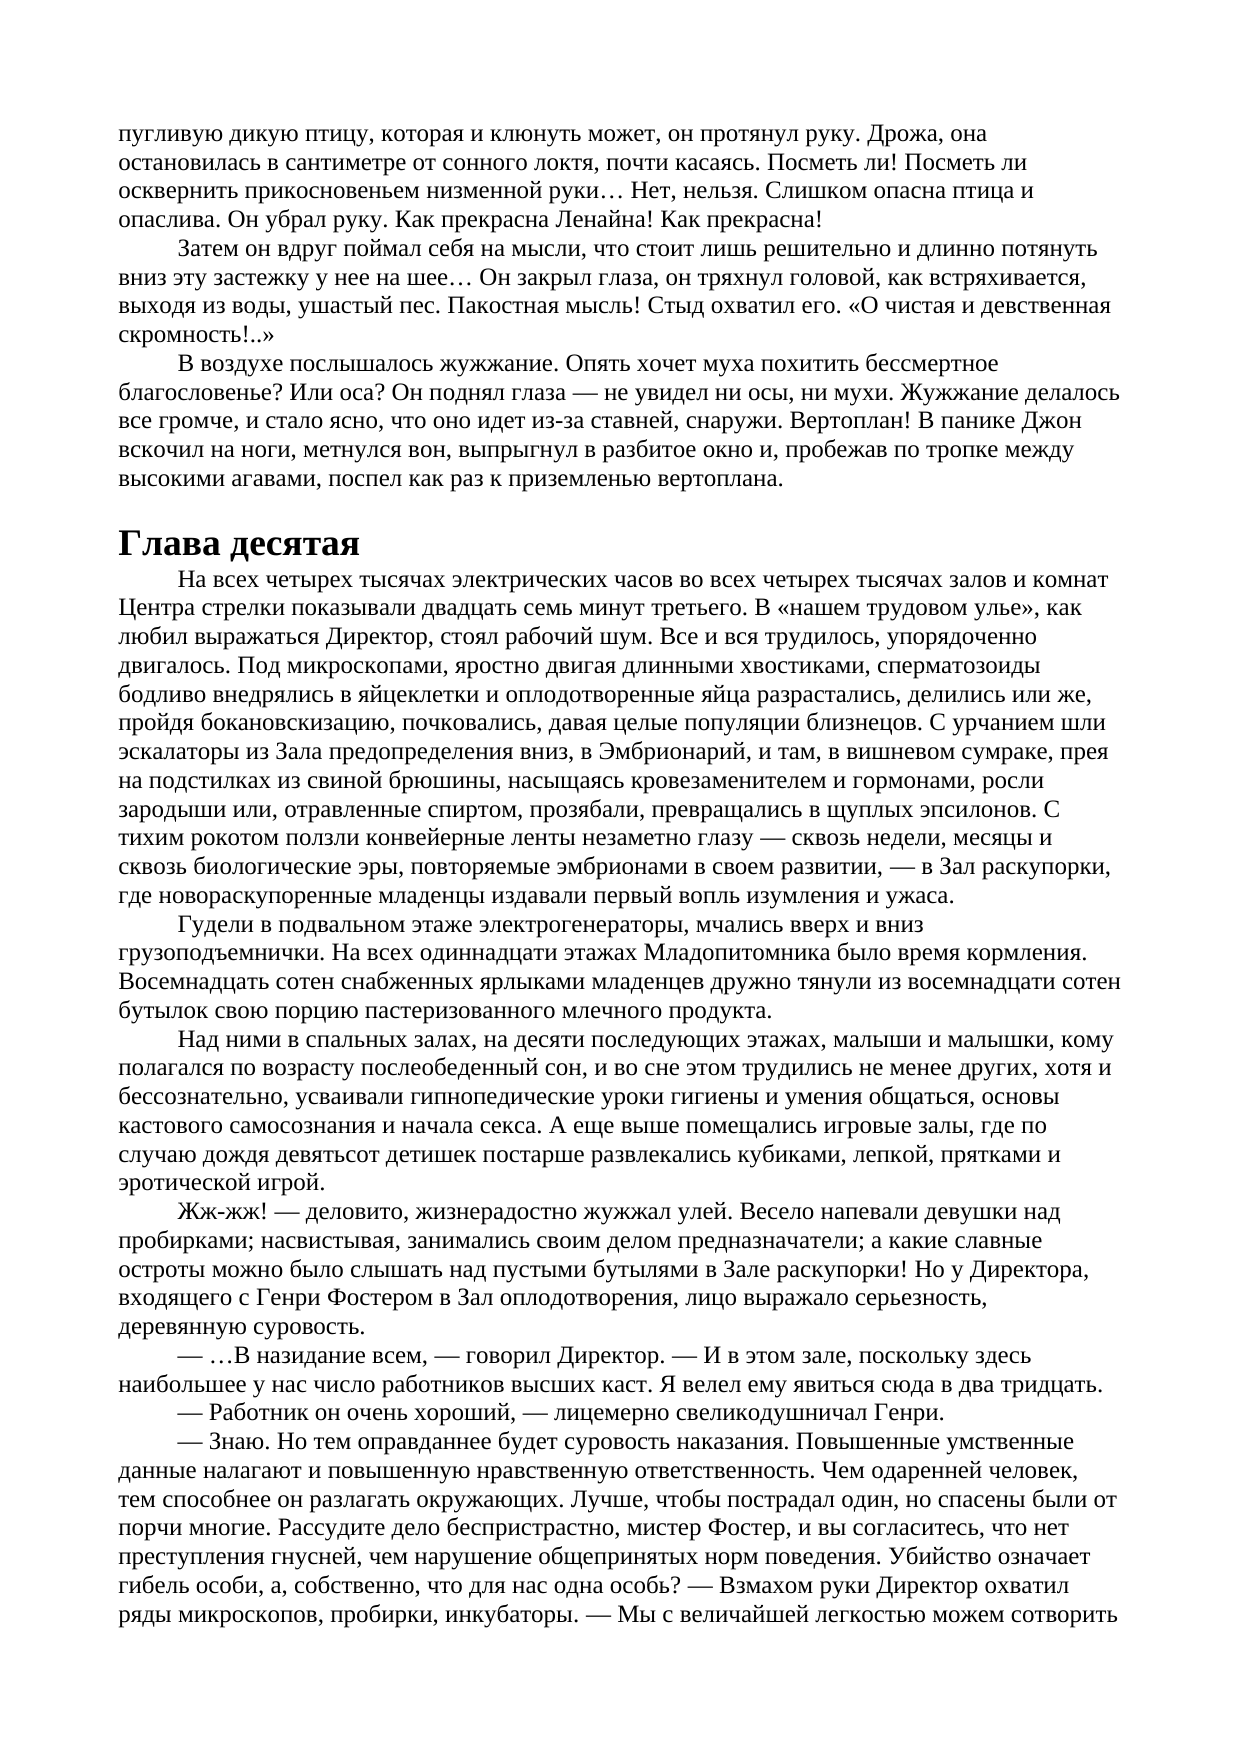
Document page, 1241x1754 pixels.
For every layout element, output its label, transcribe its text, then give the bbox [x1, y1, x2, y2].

text Гудели в подвальном этаже электрогенераторы, мчались вверх и вниз грузоподъемнички. На всех одиннадцати этажах Младопитомника было время кормления. Восемнадцать сотен снабженных ярлыками младенцев дружно тянули из восемнадцати сотен бутылок свою порцию пастеризованного млечного продукта. [118, 909, 1122, 1024]
text Над ними в спальных залах, на десяти последующих этажах, малыши и малышки, кому полагался по возрасту послеобеденный сон, и во сне этом трудились не менее других, хотя и бессознательно, усваивали гипнопедические уроки гигиены и умения общаться, основы кастового самосознания и начала секса. А еще выше помещались игровые залы, где по случаю дождя девятьсот детишек постарше развлекались кубиками, лепкой, прятками и эротической игрой. [118, 1024, 1122, 1196]
text — Знаю. Но тем оправданнее будет суровость наказания. Повышенные умственные данные налагают и повышенную нравственную ответственность. Чем одаренней человек, тем способнее он разлагать окружающих. Лучше, чтобы пострадал один, но спасены были от порчи многие. Рассудите дело беспристрастно, мистер Фостер, и вы согласитесь, что нет преступления гнусней, чем нарушение общепринятых норм поведения. Убийство означает гибель особи, а, собственно, что для нас одна особь? — Взмахом руки Директор охватил ряды микроскопов, пробирки, инкубаторы. — Мы с величайшей легкостью можем сотворить [118, 1426, 1122, 1627]
text — …В назидание всем, — говорил Директор. — И в этом зале, поскольку здесь наибольшее у нас число работников высших каст. Я велел ему явиться сюда в два тридцать. [118, 1340, 1122, 1397]
text — Работник он очень хороший, — лицемерно свеликодушничал Генри. [118, 1397, 1122, 1426]
text Затем он вдруг поймал себя на мысли, что стоит лишь решительно и длинно потянуть вниз эту застежку у нее на шее… Он закрыл глаза, он тряхнул головой, как встряхивается, выходя из воды, ушастый пес. Пакостная мысль! Стыд охватил его. «О чистая и девственная скромность!..» [118, 233, 1122, 348]
text В воздухе послышалось жужжание. Опять хочет муха похитить бессмертное благословенье? Или оса? Он поднял глаза — не увидел ни осы, ни мухи. Жужжание делалось все громче, и стало ясно, что оно идет из-за ставней, снаружи. Вертоплан! В панике Джон вскочил на ноги, метнулся вон, выпрыгнул в разбитое окно и, пробежав по тропке между высокими агавами, поспел как раз к приземленью вертоплана. [118, 348, 1122, 492]
text Жж-жж! — деловито, жизнерадостно жужжал улей. Весело напевали девушки над пробирками; насвистывая, занимались своим делом предназначатели; а какие славные остроты можно было слышать над пустыми бутылями в Зале раскупорки! Но у Директора, входящего с Генри Фостером в Зал оплодотворения, лицо выражало серьезность, деревянную суровость. [118, 1196, 1122, 1340]
text На всех четырех тысячах электрических часов во всех четырех тысячах залов и комнат Центра стрелки показывали двадцать семь минут третьего. В «нашем трудовом улье», как любил выражаться Директор, стоял рабочий шум. Все и вся трудилось, упорядоченно двигалось. Под микроскопами, яростно двигая длинными хвостиками, сперматозоиды бодливо внедрялись в яйцеклетки и оплодотворенные яйца разрастались, делились или же, пройдя бокановскизацию, почковались, давая целые популяции близнецов. С урчанием шли эскалаторы из Зала предопределения вниз, в Эмбрионарий, и там, в вишневом сумраке, прея на подстилках из свиной брюшины, насыщаясь кровезаменителем и гормонами, росли зародыши или, отравленные спиртом, прозябали, превращались в щуплых эпсилонов. С тихим рокотом ползли конвейерные ленты незаметно глазу — сквозь недели, месяцы и сквозь биологические эры, повторяемые эмбрионами в своем развитии, — в Зал раскупорки, где новораскупоренные младенцы издавали первый вопль изумления и ужаса. [118, 564, 1122, 909]
subtitle Глава десятая [118, 521, 1122, 564]
text пугливую дикую птицу, которая и клюнуть может, он протянул руку. Дрожа, она остановилась в сантиметре от сонного локтя, почти касаясь. Посметь ли! Посметь ли осквернить прикосновеньем низменной руки… Нет, нельзя. Слишком опасна птица и опаслива. Он убрал руку. Как прекрасна Ленайна! Как прекрасна! [118, 118, 1122, 233]
